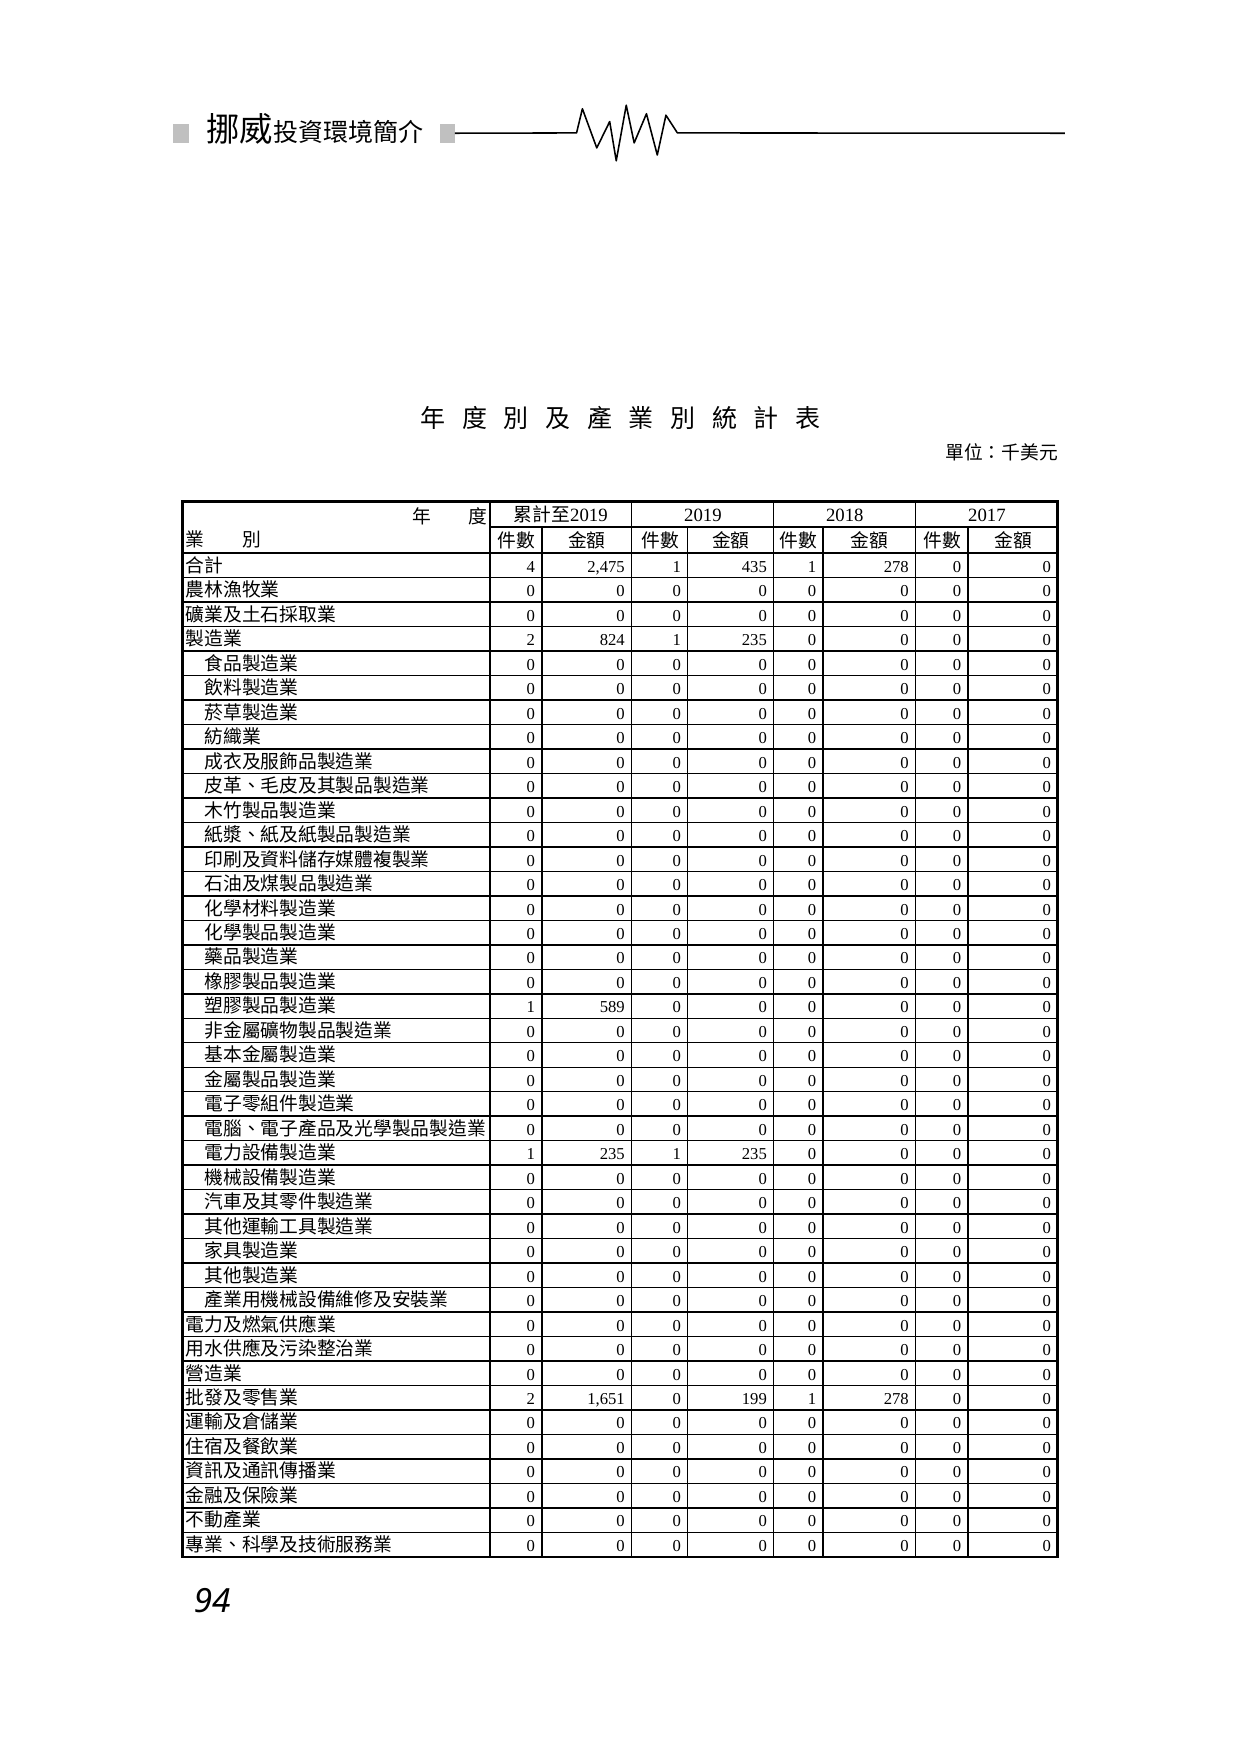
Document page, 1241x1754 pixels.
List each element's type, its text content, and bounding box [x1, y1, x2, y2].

table_cell 0 [916, 701, 967, 724]
table_cell 824 [543, 627, 631, 650]
table_cell 0 [543, 1435, 631, 1458]
table_cell 0 [969, 1019, 1056, 1042]
table_cell 0 [543, 603, 631, 626]
table_cell 0 [774, 578, 822, 601]
table_cell 0 [543, 1068, 631, 1091]
table_cell 0 [632, 701, 687, 724]
table_cell 0 [543, 1484, 631, 1507]
table_cell 0 [632, 1190, 687, 1213]
table_cell 0 [916, 603, 967, 626]
table_cell 0 [774, 1166, 822, 1189]
table_cell 0 [491, 921, 541, 944]
table_cell 金額 [543, 528, 631, 552]
table_cell 0 [969, 774, 1056, 797]
table_cell 0 [824, 627, 915, 650]
table_cell 件數 [491, 528, 541, 552]
table_cell 0 [688, 1264, 773, 1287]
table_cell 589 [543, 995, 631, 1017]
table_cell 0 [824, 652, 915, 675]
table_cell 0 [774, 1460, 822, 1482]
table_cell 0 [916, 1068, 967, 1091]
table_cell 0 [632, 921, 687, 944]
table_cell 0 [969, 1435, 1056, 1458]
table_cell 運輸及倉儲業 [184, 1411, 489, 1433]
table_cell 0 [543, 676, 631, 699]
table_cell 0 [774, 1141, 822, 1164]
table_cell 0 [543, 1460, 631, 1482]
table_cell 0 [491, 946, 541, 968]
table_cell 0 [491, 872, 541, 895]
table_cell 0 [543, 1019, 631, 1042]
table_cell 0 [543, 1362, 631, 1384]
table_cell 0 [543, 1239, 631, 1262]
table_cell 1 [491, 995, 541, 1017]
table_cell 0 [632, 1533, 687, 1556]
table_cell 0 [491, 1313, 541, 1336]
table_cell 0 [824, 1337, 915, 1360]
table_cell 0 [969, 1484, 1056, 1507]
text 年度別及產業別統計表 [183, 375, 1058, 438]
table_cell 0 [824, 1141, 915, 1164]
table_cell 0 [969, 1264, 1056, 1287]
table_cell 2,475 [543, 554, 631, 577]
table_cell 0 [774, 676, 822, 699]
table_cell 0 [491, 1411, 541, 1433]
table_cell 1 [632, 1141, 687, 1164]
table_cell 0 [632, 872, 687, 895]
table_header 年 度 業 別 [184, 503, 489, 552]
table_cell 0 [543, 1215, 631, 1238]
table_cell 0 [824, 676, 915, 699]
table_cell 礦業及土石採取業 [184, 603, 489, 626]
table_cell 0 [491, 799, 541, 822]
table_cell 0 [774, 848, 822, 871]
table_cell 機械設備製造業 [184, 1166, 489, 1189]
table_cell 0 [774, 1509, 822, 1531]
table_cell 0 [543, 1092, 631, 1115]
table_cell 0 [632, 1313, 687, 1336]
table_cell 0 [824, 1092, 915, 1115]
table_cell 0 [824, 970, 915, 993]
table_cell 0 [491, 1264, 541, 1287]
table_cell 0 [543, 799, 631, 822]
table_cell 0 [688, 1019, 773, 1042]
table_cell 0 [969, 1362, 1056, 1384]
table_cell 0 [774, 897, 822, 919]
table_cell 0 [632, 578, 687, 601]
table_cell 0 [774, 1092, 822, 1115]
table_cell 0 [491, 750, 541, 773]
table_cell 0 [543, 1337, 631, 1360]
table_cell 0 [916, 1386, 967, 1409]
table_cell 0 [916, 897, 967, 919]
table_cell 批發及零售業 [184, 1386, 489, 1409]
table_cell 0 [632, 1411, 687, 1433]
table_cell 0 [491, 1239, 541, 1262]
table_cell 化學材料製造業 [184, 897, 489, 919]
table_cell 0 [688, 897, 773, 919]
table_cell 0 [774, 1337, 822, 1360]
table_cell 0 [688, 1068, 773, 1091]
table_cell 0 [916, 799, 967, 822]
table_cell 0 [774, 1019, 822, 1042]
table_cell 0 [969, 872, 1056, 895]
table_cell 藥品製造業 [184, 946, 489, 968]
table_cell 0 [543, 1288, 631, 1311]
table_cell 235 [543, 1141, 631, 1164]
table_cell 0 [632, 995, 687, 1017]
table_cell 0 [632, 1239, 687, 1262]
table_cell 0 [491, 1337, 541, 1360]
table_cell 0 [774, 946, 822, 968]
table_cell 0 [916, 1043, 967, 1066]
table_cell 0 [491, 1533, 541, 1556]
table_header 2017 [916, 503, 1056, 526]
table_cell 0 [969, 921, 1056, 944]
table_cell 0 [824, 1068, 915, 1091]
table_cell 0 [916, 1190, 967, 1213]
table_cell 0 [774, 1533, 822, 1556]
table_cell 0 [916, 1092, 967, 1115]
table_cell 0 [543, 774, 631, 797]
table_cell 0 [916, 823, 967, 846]
table_cell 0 [632, 774, 687, 797]
table_cell 1,651 [543, 1386, 631, 1409]
table_cell 0 [824, 799, 915, 822]
table_cell 0 [632, 1460, 687, 1482]
table_cell 1 [774, 554, 822, 577]
table_cell 其他運輸工具製造業 [184, 1215, 489, 1238]
table_cell 0 [491, 848, 541, 871]
table_cell 件數 [632, 528, 687, 552]
table_cell 不動產業 [184, 1509, 489, 1531]
table_cell 營造業 [184, 1362, 489, 1384]
table_cell 0 [969, 897, 1056, 919]
table_cell 0 [774, 725, 822, 748]
table_cell 0 [916, 1141, 967, 1164]
table_cell 0 [632, 848, 687, 871]
table_cell 皮革、毛皮及其製品製造業 [184, 774, 489, 797]
table_cell 0 [688, 1239, 773, 1262]
table_cell 0 [774, 1215, 822, 1238]
table_cell 0 [688, 1362, 773, 1384]
table_cell 0 [632, 946, 687, 968]
table_cell 0 [969, 1092, 1056, 1115]
table_cell 0 [916, 1264, 967, 1287]
table_cell 0 [774, 1264, 822, 1287]
table_cell 0 [491, 1092, 541, 1115]
table_cell 0 [632, 799, 687, 822]
table_cell 農林漁牧業 [184, 578, 489, 601]
table_cell 0 [632, 1435, 687, 1458]
table_cell 0 [916, 554, 967, 577]
table_cell 0 [916, 1166, 967, 1189]
table_cell 0 [916, 946, 967, 968]
table_cell 1 [491, 1141, 541, 1164]
table_cell 0 [491, 1509, 541, 1531]
table_cell 0 [969, 946, 1056, 968]
table_cell 0 [774, 872, 822, 895]
table_cell 0 [824, 946, 915, 968]
table_cell 金屬製品製造業 [184, 1068, 489, 1091]
table_cell 0 [543, 1533, 631, 1556]
table_cell 1 [632, 627, 687, 650]
table_cell 0 [774, 1117, 822, 1140]
table_cell 0 [774, 1239, 822, 1262]
table_cell 0 [632, 1386, 687, 1409]
table_cell 0 [774, 774, 822, 797]
table_cell 0 [632, 1092, 687, 1115]
table_cell 電力及燃氣供應業 [184, 1313, 489, 1336]
table_cell 印刷及資料儲存媒體複製業 [184, 848, 489, 871]
table_cell 0 [632, 1362, 687, 1384]
table_cell 0 [824, 603, 915, 626]
table_cell 0 [543, 1190, 631, 1213]
table_cell 0 [491, 1460, 541, 1482]
table_cell 0 [632, 1288, 687, 1311]
table_cell 0 [916, 750, 967, 773]
table_cell 0 [774, 652, 822, 675]
table_cell 0 [632, 897, 687, 919]
table_cell 0 [916, 1288, 967, 1311]
table_cell 0 [774, 823, 822, 846]
table_cell 飲料製造業 [184, 676, 489, 699]
table_cell 0 [774, 1411, 822, 1433]
table_cell 0 [774, 970, 822, 993]
table_cell 0 [543, 872, 631, 895]
table_cell 成衣及服飾品製造業 [184, 750, 489, 773]
table_cell 1 [774, 1386, 822, 1409]
table_cell 0 [824, 823, 915, 846]
table_cell 0 [774, 1484, 822, 1507]
table_cell 0 [969, 676, 1056, 699]
table_cell 0 [774, 799, 822, 822]
table_cell 0 [916, 1313, 967, 1336]
table_cell 0 [543, 823, 631, 846]
table_cell 0 [774, 1190, 822, 1213]
table_cell 0 [491, 1043, 541, 1066]
table_cell 0 [491, 1166, 541, 1189]
table_cell 0 [824, 1190, 915, 1213]
table_cell 0 [632, 1215, 687, 1238]
table_cell 0 [824, 1411, 915, 1433]
table_cell 0 [969, 1337, 1056, 1360]
table_cell 件數 [916, 528, 967, 552]
table_cell 0 [543, 725, 631, 748]
table_cell 0 [824, 701, 915, 724]
table_cell 0 [916, 848, 967, 871]
table_cell 0 [491, 1215, 541, 1238]
table_cell 0 [774, 921, 822, 944]
table_cell 合計 [184, 554, 489, 577]
table_cell 金融及保險業 [184, 1484, 489, 1507]
table_cell 0 [543, 1117, 631, 1140]
table_cell 0 [824, 1460, 915, 1482]
table_cell 4 [491, 554, 541, 577]
table_cell 0 [969, 1460, 1056, 1482]
table_cell 0 [543, 1509, 631, 1531]
table_cell 0 [916, 1460, 967, 1482]
table_cell 0 [774, 627, 822, 650]
table_cell 0 [688, 1509, 773, 1531]
table_cell 汽車及其零件製造業 [184, 1190, 489, 1213]
table_cell 0 [774, 995, 822, 1017]
table_cell 0 [543, 1043, 631, 1066]
table_cell 0 [774, 750, 822, 773]
table_cell 0 [688, 823, 773, 846]
table_cell 0 [632, 750, 687, 773]
table_cell 0 [491, 823, 541, 846]
table_cell 0 [543, 1166, 631, 1189]
table_cell 0 [969, 1313, 1056, 1336]
table_cell 278 [824, 554, 915, 577]
table_cell 0 [824, 921, 915, 944]
table_cell 0 [824, 578, 915, 601]
table_cell 0 [969, 995, 1056, 1017]
table_cell 0 [491, 1019, 541, 1042]
table_cell 0 [969, 799, 1056, 822]
table_cell 0 [632, 1166, 687, 1189]
table_cell 0 [543, 848, 631, 871]
table_cell 0 [632, 652, 687, 675]
table_cell 0 [916, 1362, 967, 1384]
table_cell 0 [969, 823, 1056, 846]
table_cell 0 [688, 676, 773, 699]
table_cell 0 [688, 1117, 773, 1140]
table_cell 0 [543, 578, 631, 601]
table_cell 0 [969, 750, 1056, 773]
table_cell 0 [491, 1362, 541, 1384]
table_cell 0 [491, 1117, 541, 1140]
table_cell 0 [824, 1288, 915, 1311]
table_cell 橡膠製品製造業 [184, 970, 489, 993]
table_cell 0 [774, 603, 822, 626]
table_cell 235 [688, 627, 773, 650]
table_header 2018 [774, 503, 915, 526]
table_cell 0 [824, 1533, 915, 1556]
table_cell 0 [632, 823, 687, 846]
table_cell 電力設備製造業 [184, 1141, 489, 1164]
table_cell 0 [688, 1460, 773, 1482]
table_cell 0 [688, 1288, 773, 1311]
table_cell 其他製造業 [184, 1264, 489, 1287]
table_cell 0 [632, 676, 687, 699]
table_cell 0 [916, 627, 967, 650]
table_cell 0 [632, 1043, 687, 1066]
table_cell 0 [688, 848, 773, 871]
table_cell 0 [632, 1117, 687, 1140]
table_cell 0 [916, 1117, 967, 1140]
table_cell 0 [774, 1043, 822, 1066]
table_cell 0 [969, 1509, 1056, 1531]
table_cell 435 [688, 554, 773, 577]
table_cell 0 [824, 872, 915, 895]
table_cell 0 [916, 995, 967, 1017]
table_cell 0 [774, 1313, 822, 1336]
table_cell 0 [969, 1190, 1056, 1213]
table_cell 0 [824, 848, 915, 871]
table_cell 0 [969, 1117, 1056, 1140]
table_cell 0 [491, 970, 541, 993]
table_cell 0 [824, 1362, 915, 1384]
table_cell 0 [824, 1264, 915, 1287]
table_cell 0 [543, 946, 631, 968]
table_cell 0 [543, 652, 631, 675]
table_cell 0 [688, 1190, 773, 1213]
table_cell 0 [969, 1068, 1056, 1091]
table_cell 0 [824, 995, 915, 1017]
table_cell 0 [824, 1509, 915, 1531]
table_cell 0 [969, 1533, 1056, 1556]
table_cell 0 [688, 1313, 773, 1336]
table_header 2019 [632, 503, 773, 526]
table_cell 0 [824, 1484, 915, 1507]
table_cell 0 [824, 750, 915, 773]
table_header 累計至2019 [491, 503, 631, 526]
table_cell 0 [969, 603, 1056, 626]
table_cell 0 [491, 1435, 541, 1458]
table_cell 0 [774, 701, 822, 724]
table_cell 0 [969, 1239, 1056, 1262]
table_cell 食品製造業 [184, 652, 489, 675]
table_cell 0 [543, 970, 631, 993]
table_cell 0 [969, 578, 1056, 601]
table_cell 0 [632, 970, 687, 993]
table_cell 278 [824, 1386, 915, 1409]
table_cell 0 [688, 872, 773, 895]
table_cell 0 [491, 897, 541, 919]
table_cell 基本金屬製造業 [184, 1043, 489, 1066]
table_cell 0 [491, 1288, 541, 1311]
table_cell 0 [774, 1435, 822, 1458]
table_cell 0 [632, 1264, 687, 1287]
table_cell 0 [688, 1092, 773, 1115]
table_cell 電子零組件製造業 [184, 1092, 489, 1115]
table_cell 0 [824, 1313, 915, 1336]
table_cell 0 [543, 1313, 631, 1336]
table_cell 紙漿、紙及紙製品製造業 [184, 823, 489, 846]
table_cell 0 [916, 1411, 967, 1433]
table_cell 0 [491, 725, 541, 748]
table_cell 0 [916, 1484, 967, 1507]
table_cell 0 [969, 1288, 1056, 1311]
table_cell 0 [824, 774, 915, 797]
table_cell 0 [688, 1435, 773, 1458]
table_cell 0 [969, 652, 1056, 675]
table_cell 0 [688, 1484, 773, 1507]
table_cell 資訊及通訊傳播業 [184, 1460, 489, 1482]
table_cell 0 [916, 578, 967, 601]
table_cell 0 [916, 1239, 967, 1262]
table_cell 專業、科學及技術服務業 [184, 1533, 489, 1556]
table_cell 0 [491, 701, 541, 724]
table_cell 菸草製造業 [184, 701, 489, 724]
table_cell 0 [969, 1215, 1056, 1238]
table_cell 0 [969, 848, 1056, 871]
table_cell 0 [824, 1019, 915, 1042]
table_cell 0 [688, 1043, 773, 1066]
table_cell 家具製造業 [184, 1239, 489, 1262]
table_cell 0 [491, 774, 541, 797]
table_cell 0 [916, 1215, 967, 1238]
table_cell 石油及煤製品製造業 [184, 872, 489, 895]
table_cell 0 [688, 995, 773, 1017]
table_cell 0 [969, 970, 1056, 993]
table_cell 0 [688, 1337, 773, 1360]
table_cell 0 [632, 1484, 687, 1507]
table_cell 0 [774, 1068, 822, 1091]
table_cell 金額 [688, 528, 773, 552]
table_cell 0 [969, 1166, 1056, 1189]
table_cell 0 [688, 603, 773, 626]
table_cell 0 [688, 1215, 773, 1238]
table_cell 0 [688, 799, 773, 822]
table_cell 0 [688, 725, 773, 748]
table_cell 0 [491, 1190, 541, 1213]
table_cell 0 [824, 1117, 915, 1140]
table_cell 0 [916, 725, 967, 748]
table_cell 0 [969, 725, 1056, 748]
table_cell 235 [688, 1141, 773, 1164]
table_cell 製造業 [184, 627, 489, 650]
table_cell 0 [491, 578, 541, 601]
table_cell 1 [632, 554, 687, 577]
table_cell 0 [491, 1484, 541, 1507]
table_cell 0 [969, 554, 1056, 577]
text 單位：千美元 [183, 438, 1058, 465]
table_cell 化學製品製造業 [184, 921, 489, 944]
table_cell 0 [824, 1043, 915, 1066]
table_cell 0 [916, 921, 967, 944]
table_cell 0 [491, 652, 541, 675]
table_cell 0 [688, 921, 773, 944]
table_cell 0 [916, 1509, 967, 1531]
table_cell 產業用機械設備維修及安裝業 [184, 1288, 489, 1311]
table_cell 0 [491, 676, 541, 699]
table_cell 0 [824, 897, 915, 919]
table_cell 用水供應及污染整治業 [184, 1337, 489, 1360]
table_cell 0 [916, 970, 967, 993]
table_cell 0 [491, 1068, 541, 1091]
table_cell 0 [688, 652, 773, 675]
table_cell 0 [916, 872, 967, 895]
table_cell 0 [824, 1239, 915, 1262]
table_cell 0 [969, 701, 1056, 724]
table_cell 0 [543, 750, 631, 773]
table_cell 0 [688, 774, 773, 797]
table_cell 0 [774, 1362, 822, 1384]
table_cell 0 [969, 1141, 1056, 1164]
table_cell 199 [688, 1386, 773, 1409]
table_cell 0 [688, 701, 773, 724]
table_cell 0 [916, 1533, 967, 1556]
table_cell 0 [543, 921, 631, 944]
table_cell 0 [916, 652, 967, 675]
table_cell 0 [688, 750, 773, 773]
table_cell 2 [491, 1386, 541, 1409]
table_cell 金額 [824, 528, 915, 552]
table_cell 0 [688, 1533, 773, 1556]
table_cell 塑膠製品製造業 [184, 995, 489, 1017]
table_cell 0 [969, 1043, 1056, 1066]
table_cell 0 [916, 774, 967, 797]
table_cell 0 [632, 603, 687, 626]
table_cell 金額 [969, 528, 1056, 552]
table_cell 0 [916, 676, 967, 699]
table_cell 電腦、電子產品及光學製品製造業 [184, 1117, 489, 1140]
table_cell 木竹製品製造業 [184, 799, 489, 822]
table_cell 住宿及餐飲業 [184, 1435, 489, 1458]
table_cell 0 [543, 1264, 631, 1287]
table_cell 0 [632, 1019, 687, 1042]
table_cell 0 [969, 1386, 1056, 1409]
table_cell 件數 [774, 528, 822, 552]
table_cell 0 [688, 946, 773, 968]
table_cell 紡織業 [184, 725, 489, 748]
table_cell 0 [632, 1509, 687, 1531]
table_cell 0 [688, 970, 773, 993]
table_cell 0 [688, 1166, 773, 1189]
table_cell 0 [632, 1337, 687, 1360]
table_cell 0 [824, 725, 915, 748]
table_cell 2 [491, 627, 541, 650]
table_cell 0 [969, 627, 1056, 650]
table_cell 0 [543, 1411, 631, 1433]
table_cell 0 [774, 1288, 822, 1311]
table_cell 0 [491, 603, 541, 626]
table_cell 0 [632, 1068, 687, 1091]
table_cell 0 [543, 897, 631, 919]
table_cell 0 [969, 1411, 1056, 1433]
table_cell 0 [824, 1215, 915, 1238]
table_cell 0 [824, 1166, 915, 1189]
table_cell 0 [632, 725, 687, 748]
table_cell 0 [916, 1019, 967, 1042]
table_cell 0 [688, 1411, 773, 1433]
table_cell 0 [916, 1337, 967, 1360]
table_cell 非金屬礦物製品製造業 [184, 1019, 489, 1042]
table_cell 0 [824, 1435, 915, 1458]
table_cell 0 [916, 1435, 967, 1458]
table_cell 0 [543, 701, 631, 724]
table_cell 0 [688, 578, 773, 601]
